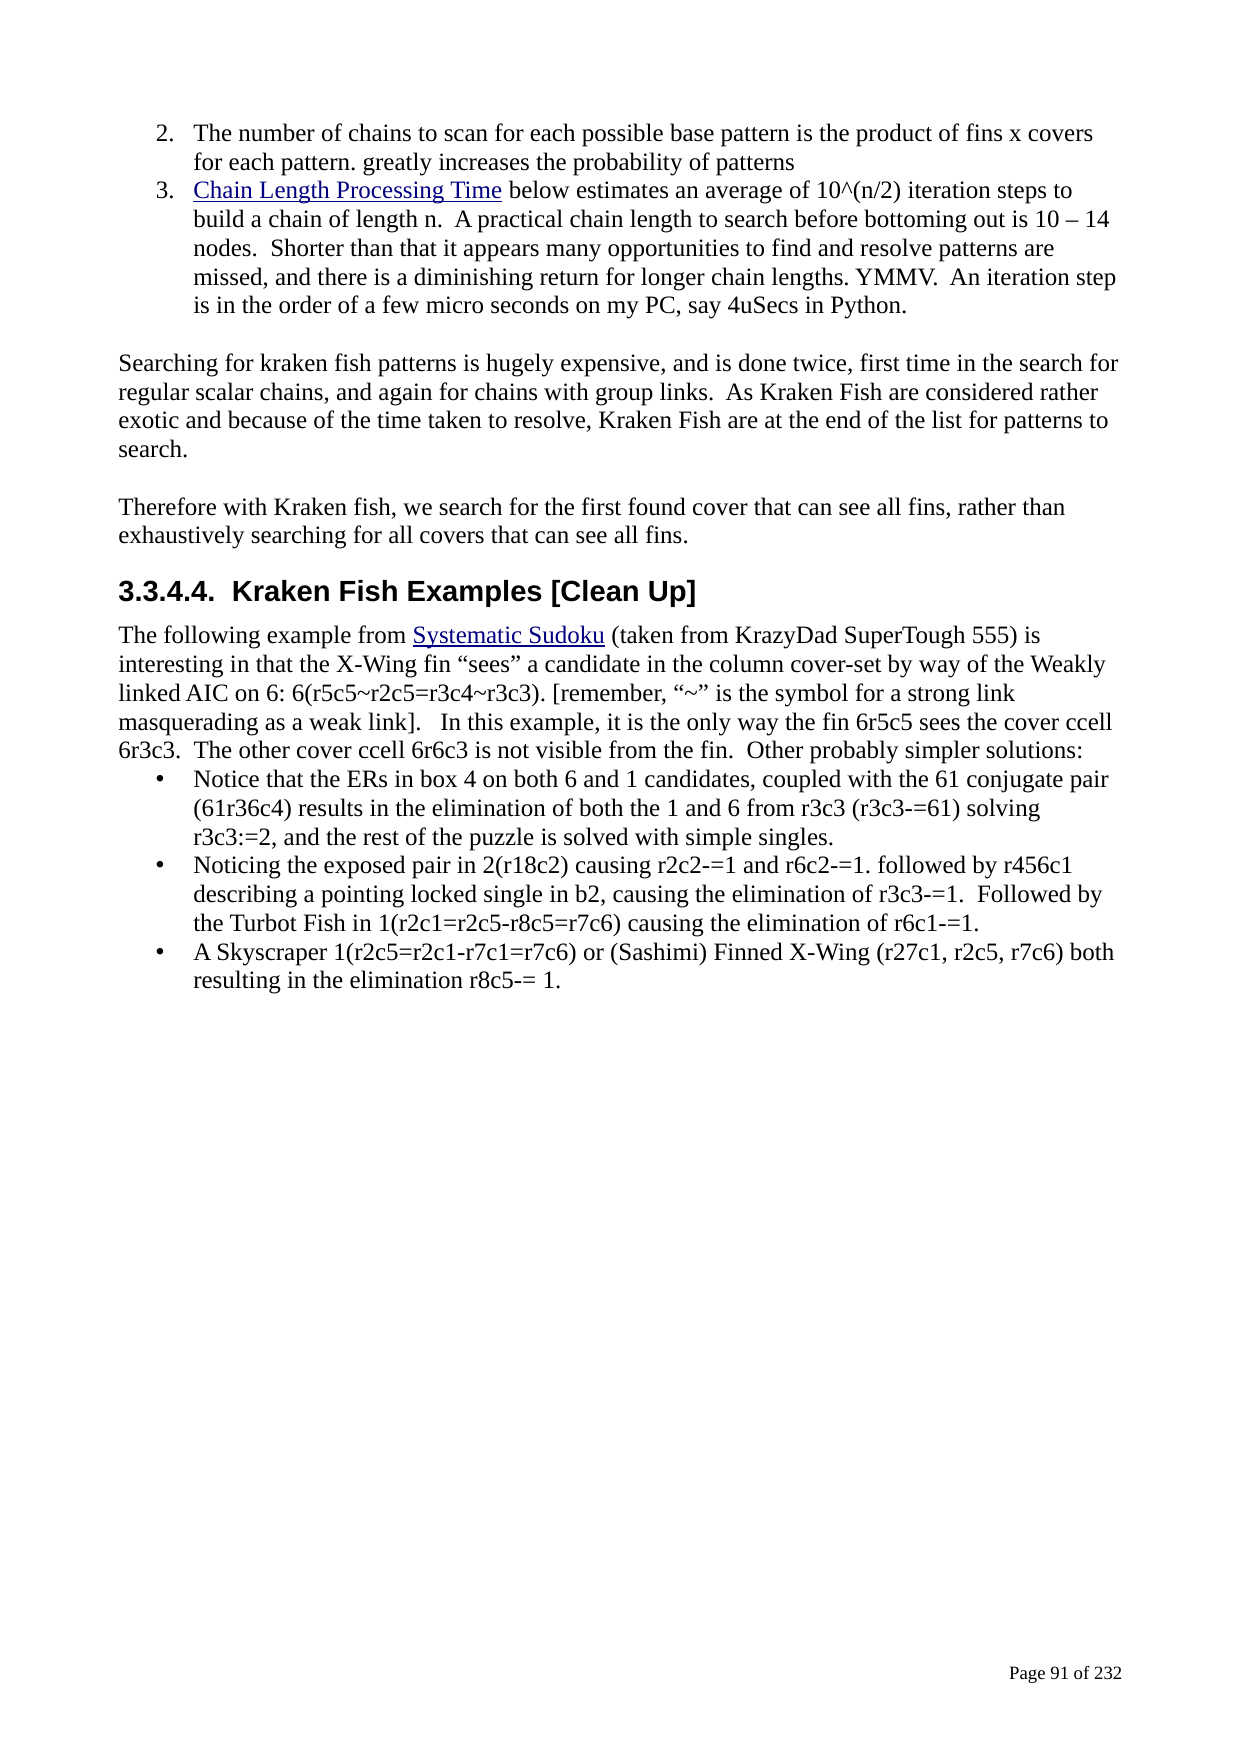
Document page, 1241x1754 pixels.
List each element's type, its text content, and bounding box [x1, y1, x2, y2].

list Chain Length Processing Time below estimates an average of 10^(n/2) iteration steps to build a chain of length n. A practical chain length to search before bottoming out is 10 – 14 nodes. Shorter than that it appears many opportunities to find and resolve patterns are missed, and there is a diminishing return for longer chain lengths. YMMV. An iteration step is in the order of a few micro seconds on my PC, say 4uSecs in Python. [156, 176, 1122, 319]
list Noticing the exposed pair in 2(r18c2) causing r2c2-=1 and r6c2-=1. followed by r456c1 describing a pointing locked single in b2, causing the elimination of r3c3-=1. Followed by the Turbot Fish in 1(r2c1=r2c5-r8c5=r7c6) causing the elimination of r6c1-=1. [156, 850, 1122, 937]
list Notice that the ERs in box 4 on both 6 and 1 candidates, coupled with the 61 conjugate pair (61r36c4) results in the elimination of both the 1 and 6 from r3c3 (r3c3-=61) solving r3c3:=2, and the rest of the puzzle is solved with simple singles. [156, 764, 1122, 850]
subtitle Kraken Fish Examples [Clean Up] [118, 574, 1122, 608]
list The number of chains to scan for each possible base pattern is the product of fins x covers for each pattern. greatly increases the probability of patterns [156, 118, 1122, 176]
list A Skyscraper 1(r2c5=r2c1-r7c1=r7c6) or (Sashimi) Finned X-Wing (r27c1, r2c5, r7c6) both resulting in the elimination r8c5-= 1. [156, 937, 1122, 994]
text The following example from Systematic Sudoku (taken from KrazyDad SuperTough 555) is interesting in that the X-Wing fin “sees” a candidate in the column cover-set by way of the Weakly linked AIC on 6: 6(r5c5~r2c5=r3c4~r3c3). [remember, “~” is the symbol for a strong link masquerading as a weak link]. In this example, it is the only way the fin 6r5c5 sees the cover ccell 6r3c3. The other cover ccell 6r6c3 is not visible from the fin. Other probably simpler solutions: [118, 620, 1122, 764]
text Therefore with Kraken fish, we search for the first found cover that can see all fins, rather than exhaustively searching for all covers that can see all fins. [118, 492, 1122, 549]
text Searching for kraken fish patterns is hugely expensive, and is done twice, first time in the search for regular scalar chains, and again for chains with group links. As Kraken Fish are considered rather exotic and because of the time taken to resolve, Kraken Fish are at the end of the list for patterns to search. [118, 348, 1122, 463]
